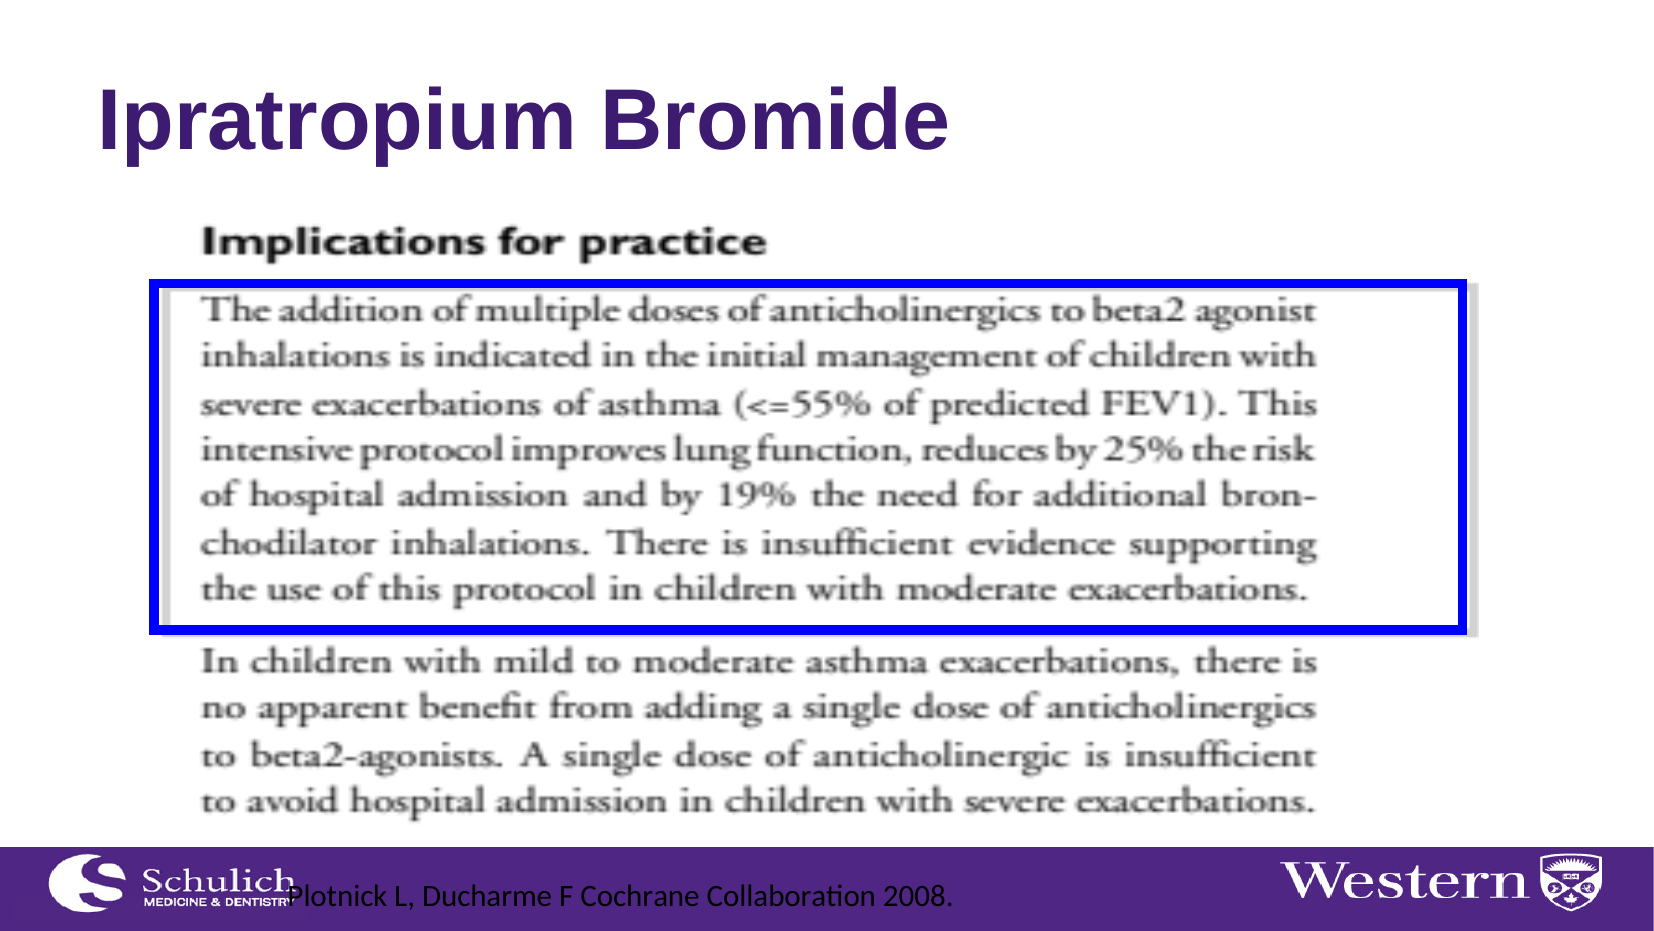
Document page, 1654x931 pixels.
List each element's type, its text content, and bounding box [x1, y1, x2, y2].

text_box Plotnick L, Ducharme F Cochrane Collaboration 2008. [272, 867, 970, 921]
text_box [172, 293, 1458, 625]
picture [0, 0, 1654, 931]
title Ipratropium Bromide [82, 37, 1571, 193]
text_box [82, 217, 1463, 831]
